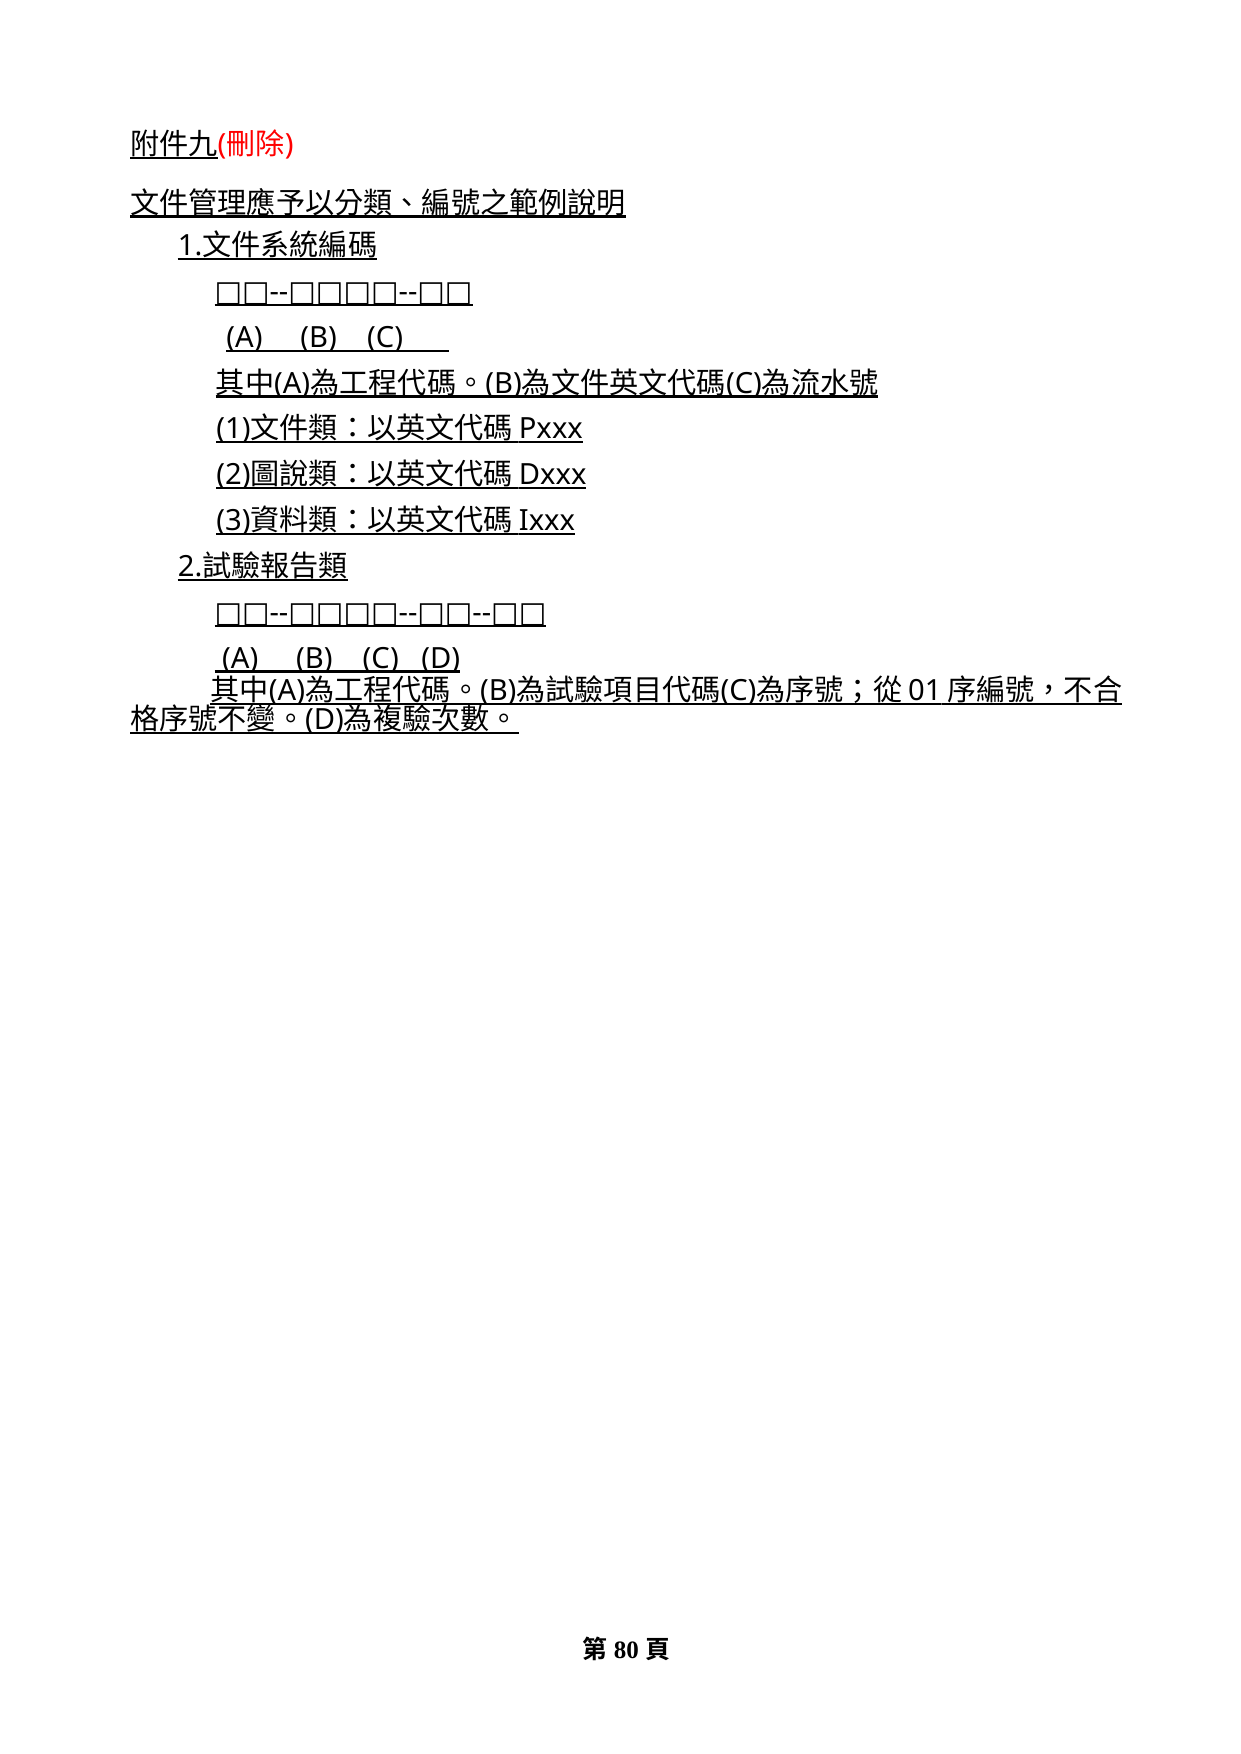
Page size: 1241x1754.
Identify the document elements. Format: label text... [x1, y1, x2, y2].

text 1.文件系統編碼 [178, 219, 1122, 265]
text 其中(A)為工程代碼。(B)為試驗項目代碼(C)為序號；從01序編號，不合格序號不變。(D)為複驗次數。 [130, 677, 1122, 736]
text 附件九(刪除) [130, 131, 1122, 161]
text 文件管理應予以分類、編號之範例說明 [130, 190, 1122, 219]
text (3)資料類：以英文代碼Ixxx [216, 494, 1122, 540]
text □□--□□□□--□□--□□ [214, 586, 1122, 631]
text (A) (B) (C) (D) [214, 631, 1122, 677]
text (2)圖說類：以英文代碼Dxxx [216, 448, 1122, 494]
text 其中(A)為工程代碼。(B)為文件英文代碼(C)為流水號 [209, 356, 1122, 402]
text □□--□□□□--□□ [214, 265, 1122, 311]
text 2.試驗報告類 [178, 540, 1122, 586]
text (A) (B) (C) [226, 311, 1122, 356]
text (1)文件類：以英文代碼Pxxx [216, 402, 1122, 448]
